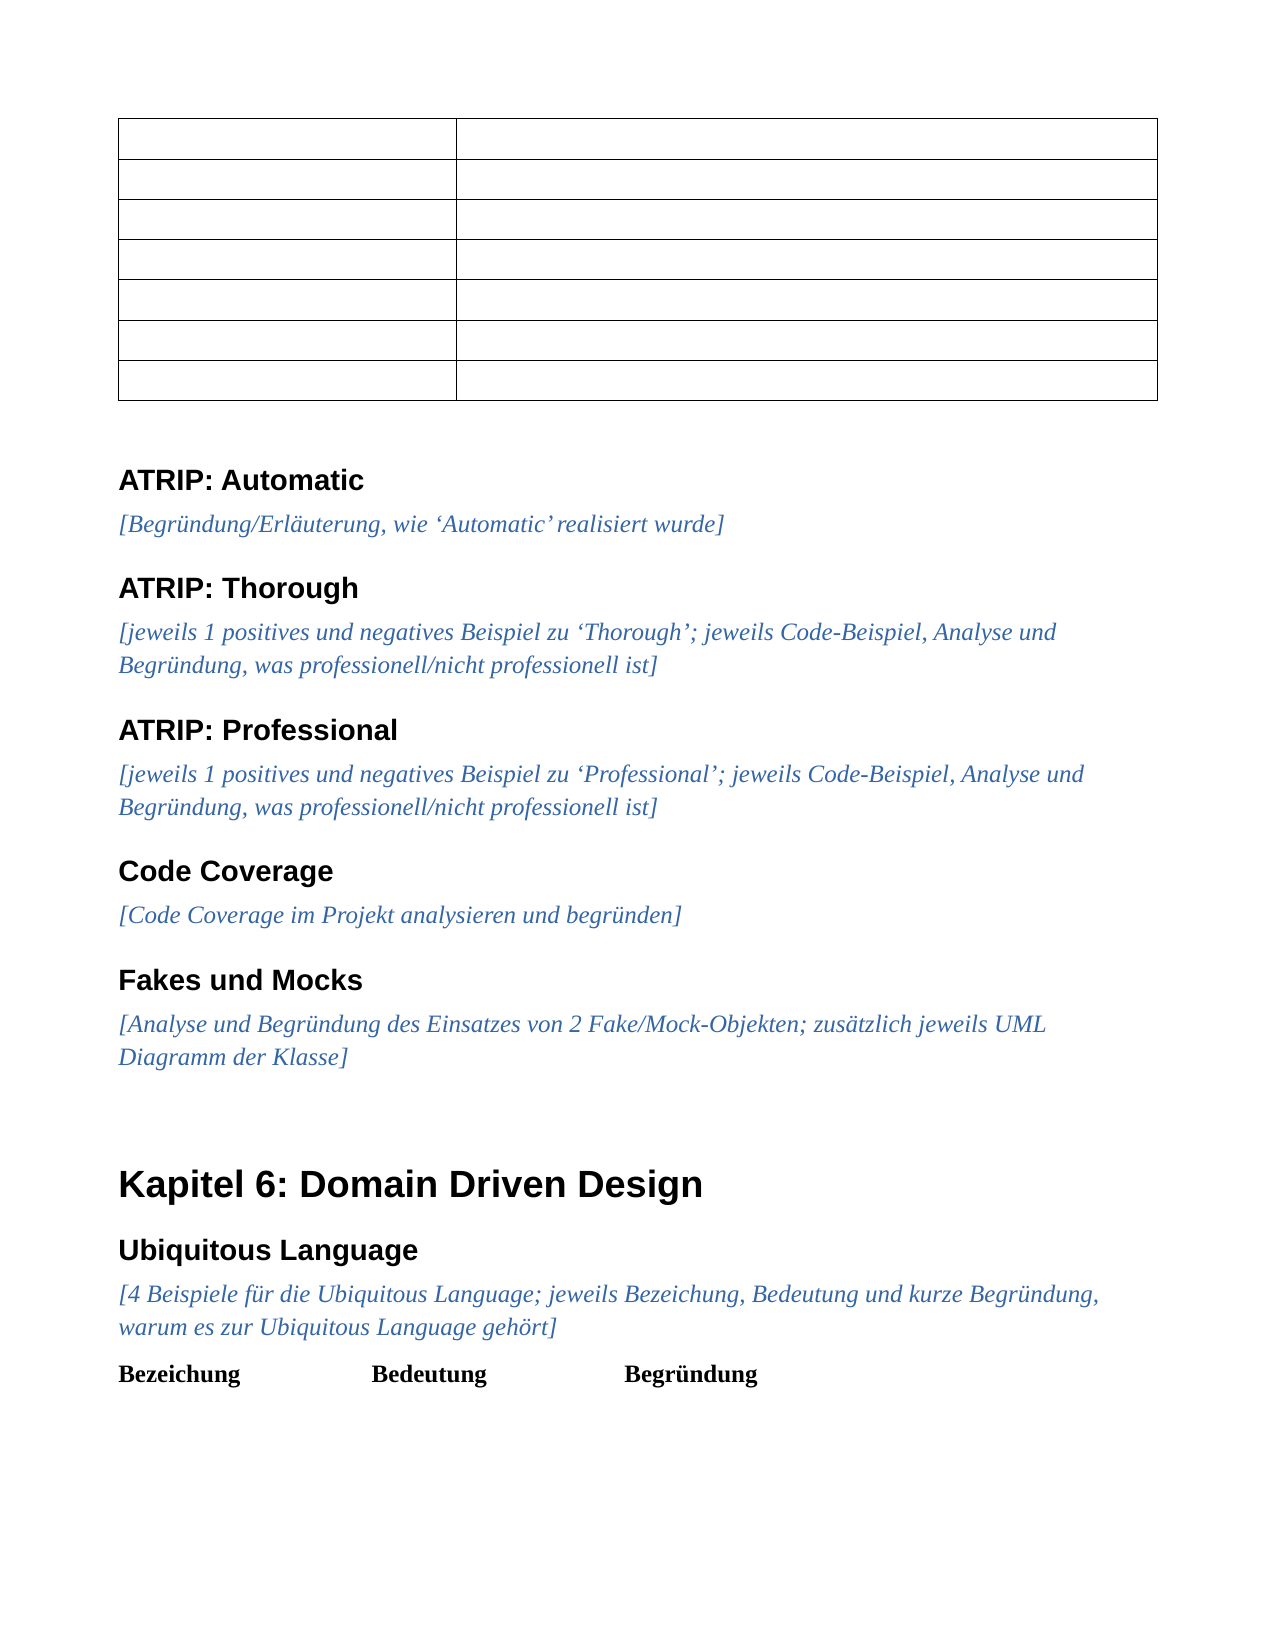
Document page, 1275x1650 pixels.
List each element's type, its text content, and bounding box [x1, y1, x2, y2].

subtitle Kapitel 6: Domain Driven Design [118, 1162, 1157, 1206]
table_cell [457, 240, 1157, 279]
text [jeweils 1 positives und negatives Beispiel zu ‘Professional’; jeweils Code-Beispiel, Analyse und Begründung, was professionell/nicht professionell ist] [118, 759, 1157, 821]
text [jeweils 1 positives und negatives Beispiel zu ‘Thorough’; jeweils Code-Beispiel, Analyse und Begründung, was professionell/nicht professionell ist] [118, 617, 1157, 679]
subtitle Code Coverage [118, 854, 1157, 888]
table_cell [119, 321, 456, 360]
table_header Bedeutung [371, 1360, 624, 1388]
subtitle Fakes und Mocks [118, 962, 1157, 996]
table_cell [624, 1417, 1157, 1446]
table_cell [457, 119, 1157, 158]
text [Begründung/Erläuterung, wie ‘Automatic’ realisiert wurde] [118, 509, 1157, 538]
table_cell [119, 200, 456, 239]
table_cell [371, 1388, 624, 1417]
table_cell [118, 1475, 371, 1503]
table_cell [119, 119, 456, 158]
table_cell [371, 1446, 624, 1474]
table_cell [457, 280, 1157, 320]
table_cell [119, 240, 456, 279]
text [Code Coverage im Projekt analysieren und begründen] [118, 900, 1157, 929]
table_cell [624, 1446, 1157, 1474]
text [Analyse und Begründung des Einsatzes von 2 Fake/Mock-Objekten; zusätzlich jeweils UML Diagramm der Klasse] [118, 1009, 1157, 1070]
table_cell [624, 1388, 1157, 1417]
table_cell [624, 1475, 1157, 1503]
table_cell [457, 361, 1157, 400]
table_cell [118, 1417, 371, 1446]
table_cell [371, 1475, 624, 1503]
table_cell [119, 160, 456, 199]
table_cell [371, 1417, 624, 1446]
table_header Begründung [624, 1360, 1157, 1388]
table_cell [119, 361, 456, 400]
table_cell [457, 160, 1157, 199]
table_header Bezeichung [118, 1360, 371, 1388]
subtitle ATRIP: Thorough [118, 571, 1157, 605]
subtitle ATRIP: Automatic [118, 463, 1157, 496]
subtitle ATRIP: Professional [118, 712, 1157, 746]
subtitle Ubiquitous Language [118, 1233, 1157, 1266]
table_cell [118, 1388, 371, 1417]
table_cell [118, 1446, 371, 1474]
text [4 Beispiele für die Ubiquitous Language; jeweils Bezeichung, Bedeutung und kurze Begründung, warum es zur Ubiquitous Language gehört] [118, 1279, 1157, 1341]
table_cell [119, 280, 456, 320]
table_cell [457, 321, 1157, 360]
table_cell [457, 200, 1157, 239]
